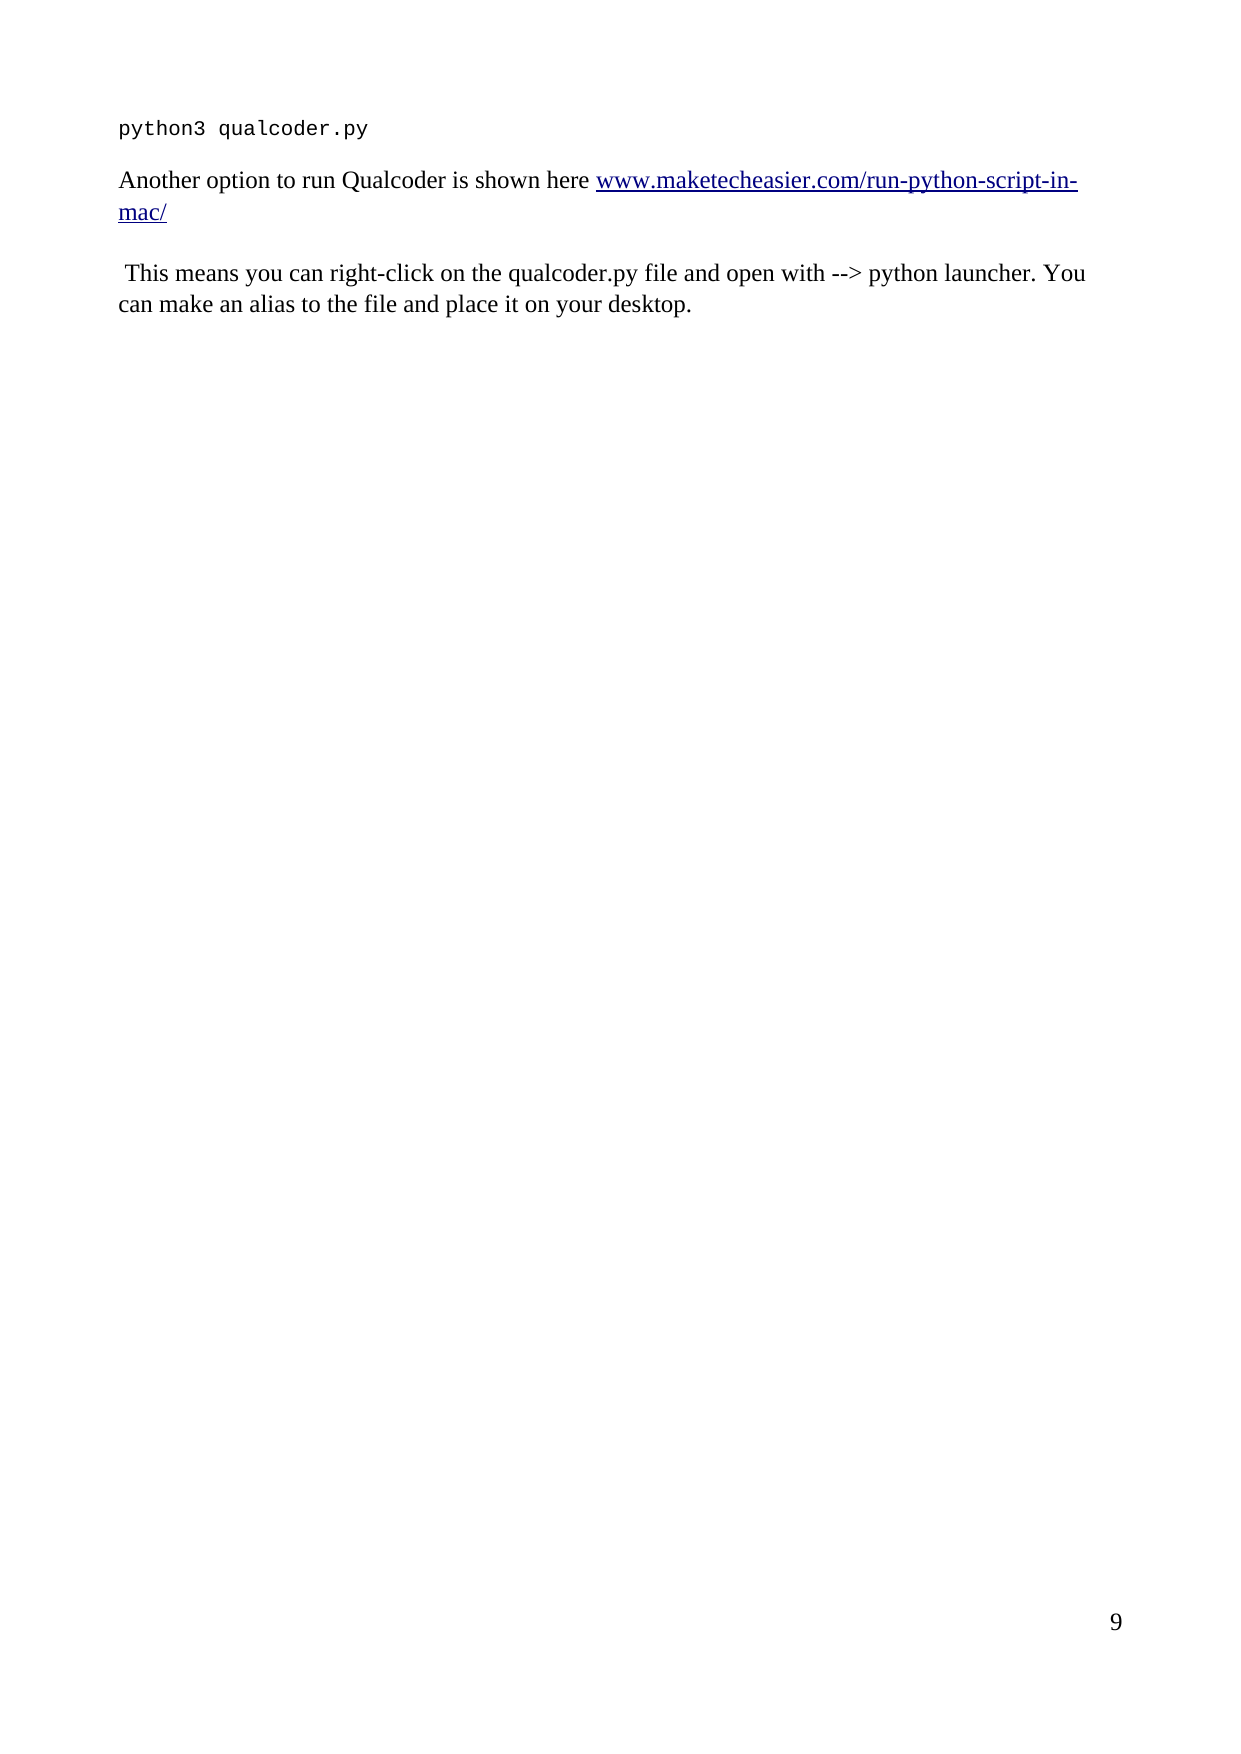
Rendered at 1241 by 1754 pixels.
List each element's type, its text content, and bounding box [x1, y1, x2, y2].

text python3 qualcoder.py [118, 118, 1122, 142]
text Another option to run Qualcoder is shown here www.maketecheasier.com/run-python-script-in-mac/ [118, 165, 1122, 226]
text This means you can right-click on the qualcoder.py file and open with --> python launcher. You can make an alias to the file and place it on your desktop. [118, 258, 1122, 318]
